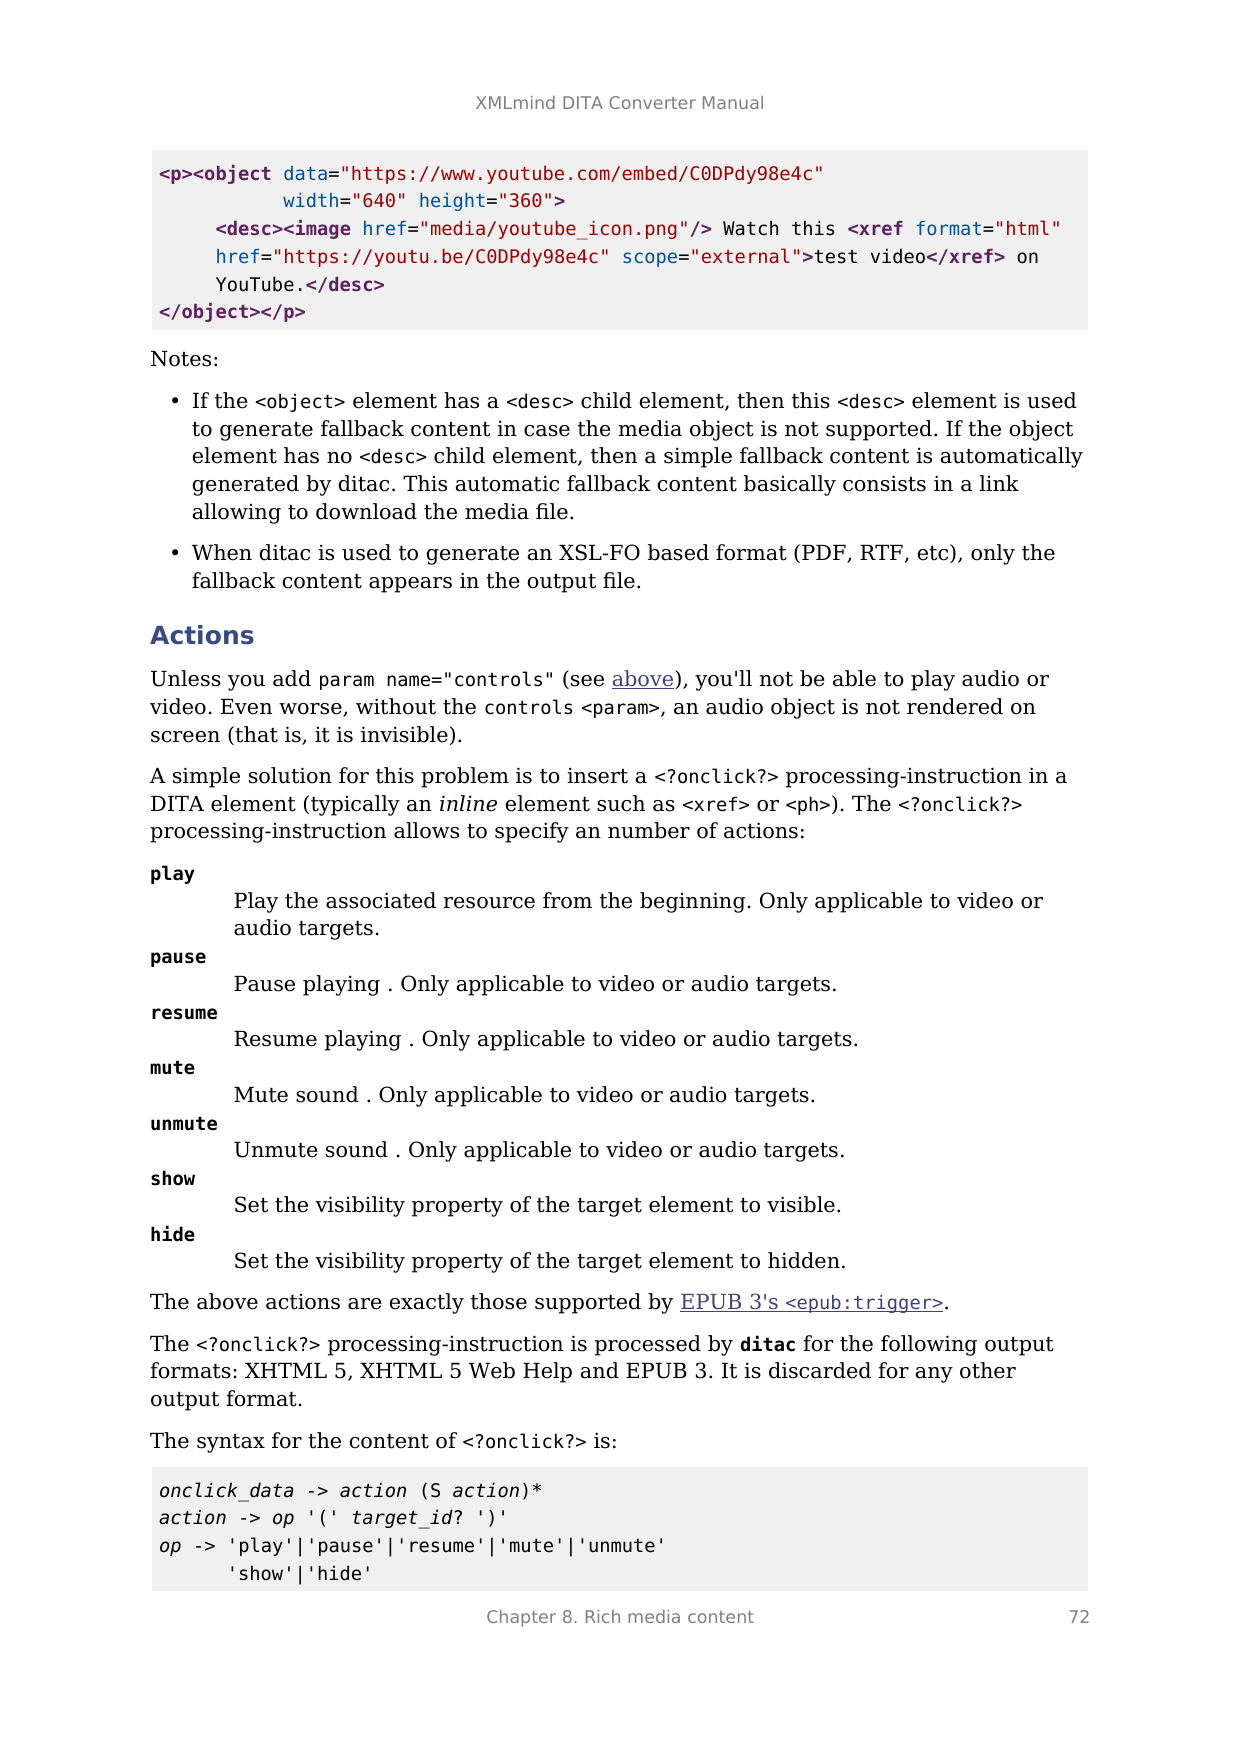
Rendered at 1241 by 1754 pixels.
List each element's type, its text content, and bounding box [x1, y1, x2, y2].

text Play the associated resource from the beginning. Only applicable to video or audio targets. [233, 885, 1090, 941]
text Unmute sound . Only applicable to video or audio targets. [233, 1134, 1090, 1162]
text play [150, 857, 1090, 885]
text Set the visibility property of the target element to visible. [233, 1190, 1090, 1218]
text unmute [150, 1107, 1090, 1134]
text Resume playing . Only applicable to video or audio targets. [233, 1024, 1090, 1051]
text mute [150, 1051, 1090, 1079]
text The above actions are exactly those supported by EPUB 3's <epub:trigger>. [150, 1287, 1090, 1314]
list If the <object> element has a <desc> child element, then this <desc> element is used to generate fallback content in case the media object is not supported. If the object element has no <desc> child element, then a simple fallback content is automatically generated by ditac. This automatic fallback content basically consists in a link allowing to download the media file. [150, 385, 1090, 524]
text A simple solution for this problem is to insert a <?onclick?> processing-instruction in a DITA element (typically an inline element such as <xref> or <ph>). The <?onclick?> processing-instruction allows to specify an number of actions: [150, 761, 1090, 844]
text Unless you add param name="controls" (see above), you'll not be able to play audio or video. Even worse, without the controls <param>, an audio object is not rendered on screen (that is, it is invisible). [150, 664, 1090, 747]
text Actions [150, 621, 1090, 650]
text Set the visibility property of the target element to hidden. [233, 1245, 1090, 1273]
text onclick_data -> action (S action)* action -> op '(' target_id? ')' op -> 'play'|'pause'|'resume'|'mute'|'unmute' 'show'|'hide' [152, 1467, 1088, 1591]
text resume [150, 996, 1090, 1024]
text Mute sound . Only applicable to video or audio targets. [233, 1079, 1090, 1107]
text The syntax for the content of <?onclick?> is: [150, 1425, 1090, 1453]
text pause [150, 941, 1090, 968]
text Pause playing . Only applicable to video or audio targets. [233, 968, 1090, 996]
text Notes: [150, 344, 1090, 372]
list When ditac is used to generate an XSL-FO based format (PDF, RTF, etc), only the fallback content appears in the output file. [150, 538, 1090, 593]
text hide [150, 1218, 1090, 1245]
text <p><object data="https://www.youtube.com/embed/C0DPdy98e4c" width="640" height="360"> <desc><image href="media/youtube_icon.png"/> Watch this <xref format="html" href="https://youtu.be/C0DPdy98e4c" scope="external">test video</xref> on YouTube.</desc> </object></p> [152, 150, 1088, 330]
text The <?onclick?> processing-instruction is processed by ditac for the following output formats: XHTML 5, XHTML 5 Web Help and EPUB 3. It is discarded for any other output format. [150, 1328, 1090, 1411]
text show [150, 1162, 1090, 1190]
